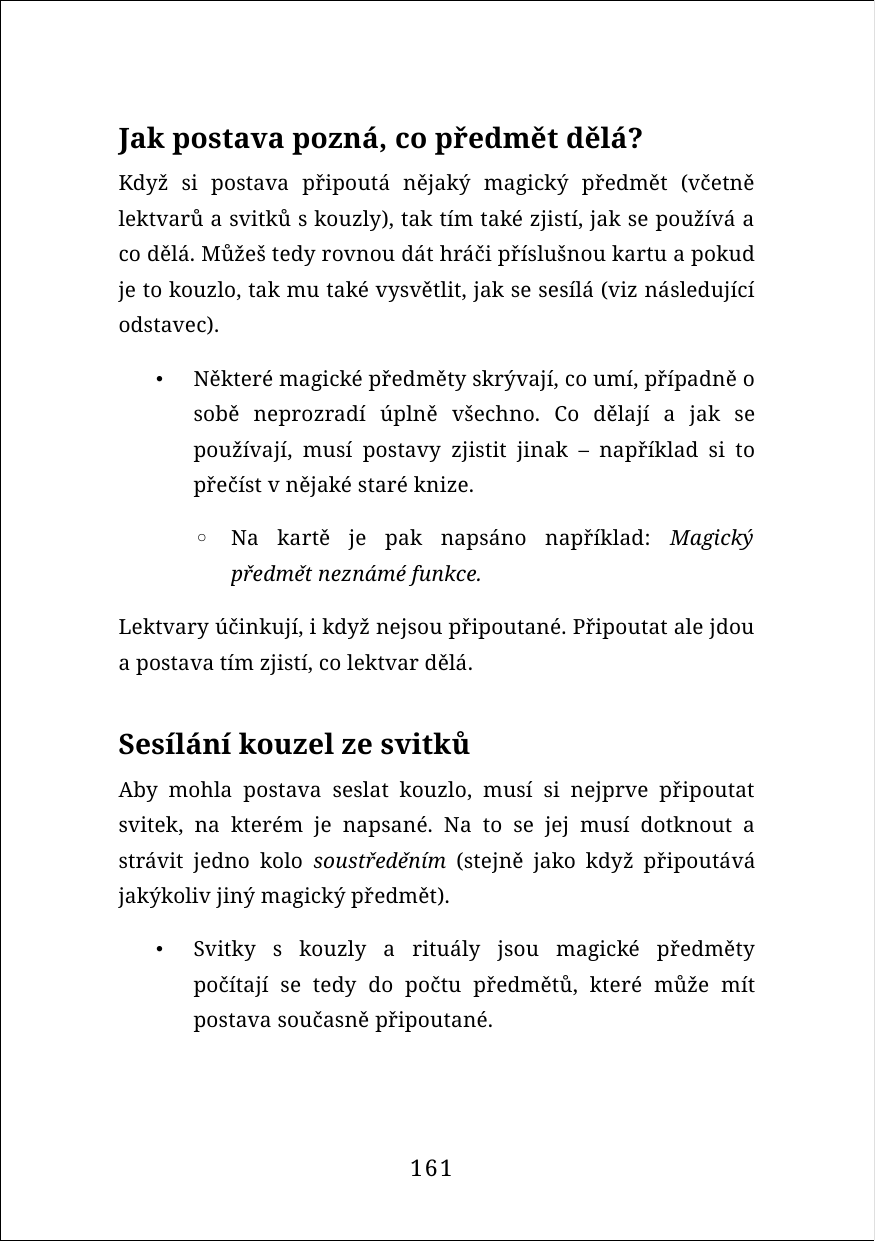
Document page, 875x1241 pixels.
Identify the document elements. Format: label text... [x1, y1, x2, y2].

list Na kartě je pak napsáno například: Magický předmět neznámé funkce. [193, 523, 756, 587]
text Aby mohla postava seslat kouzlo, musí si nejprve připoutat svitek, na kterém je napsané. Na to se jej musí dotknout a strávit jedno kolo soustředěním (stejně jako když připoutává jakýkoliv jiný magický předmět). [118, 775, 756, 910]
list Svitky s kouzly a rituály jsou magické předměty počítají se tedy do počtu předmětů, které může mít postava současně připoutané. [156, 934, 756, 1034]
list Některé magické předměty skrývají, co umí, případně o sobě neprozradí úplně všechno. Co dělají a jak se používají, musí postavy zjistit jinak – například si to přečíst v nějaké staré knize. [156, 364, 756, 499]
text Když si postava připoutá nějaký magický předmět (včetně lektvarů a svitků s kouzly), tak tím také zjistí, jak se používá a co dělá. Můžeš tedy rovnou dát hráči příslušnou kartu a pokud je to kouzlo, tak mu také vysvětlit, jak se sesílá (viz následující odstavec). [118, 168, 756, 339]
text Lektvary účinkují, i když nejsou připoutané. Připoutat ale jdou a postava tím zjistí, co lektvar dělá. [118, 612, 756, 676]
subtitle Sesílání kouzel ze svitků [118, 724, 756, 763]
subtitle Jak postava pozná, co předmět dělá? [118, 118, 756, 157]
